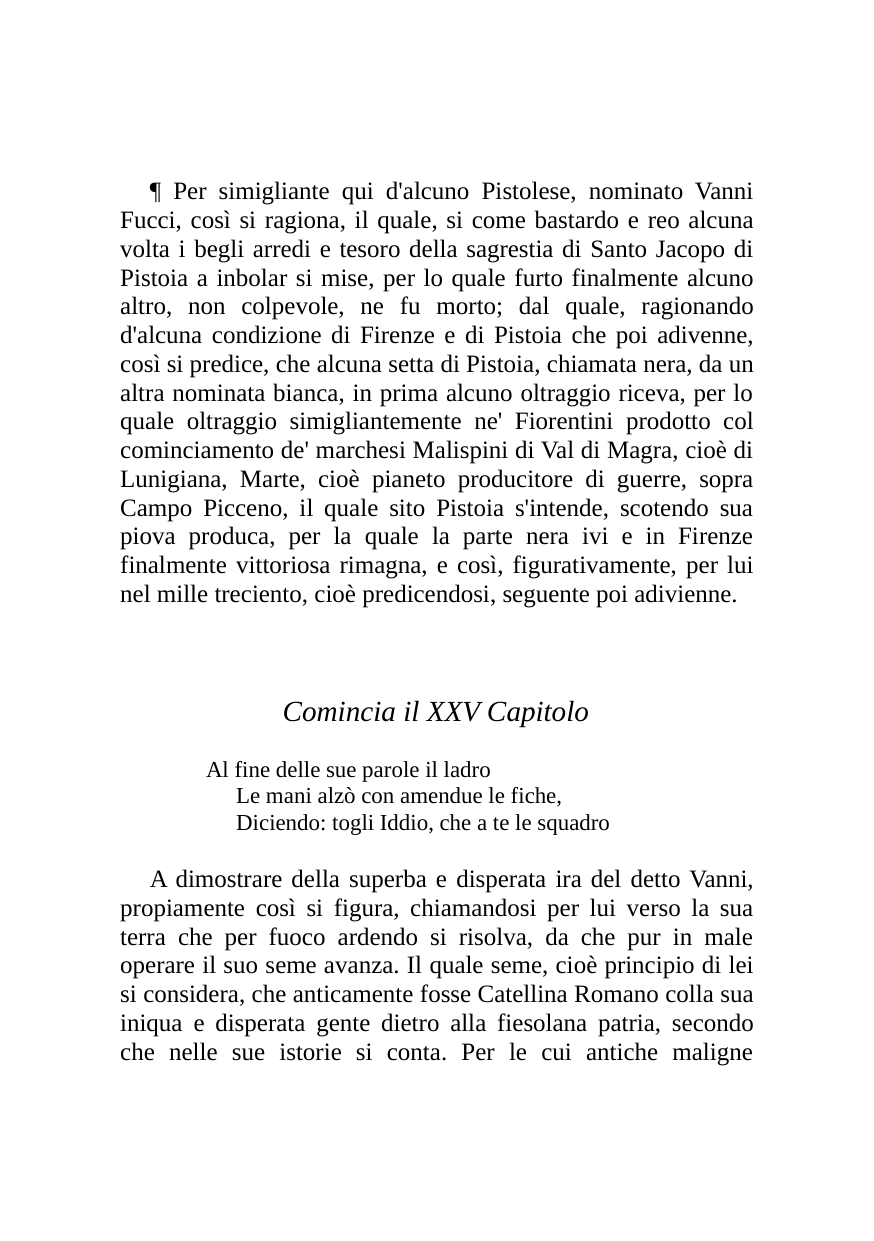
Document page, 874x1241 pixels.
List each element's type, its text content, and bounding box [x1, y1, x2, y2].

text ¶ Per simigliante qui d'alcuno Pistolese, nominato Vanni Fucci, così si ragiona, il quale, si come bastardo e reo alcuna volta i begli arredi e tesoro della sagrestia di Santo Jacopo di Pistoia a inbolar si mise, per lo quale furto finalmente alcuno altro, non colpevole, ne fu morto; dal quale, ragionando d'alcuna condizione di Firenze e di Pistoia che poi adivenne, così si predice, che alcuna setta di Pistoia, chiamata nera, da un altra nominata bianca, in prima alcuno oltraggio riceva, per lo quale oltraggio simigliantemente ne' Fiorentini prodotto col cominciamento de' marchesi Malispini di Val di Magra, cioè di Lunigiana, Marte, cioè pianeto producitore di guerre, sopra Campo Picceno, il quale sito Pistoia s'intende, scotendo sua piova produca, per la quale la parte nera ivi e in Firenze finalmente vittoriosa rimagna, e così, figurativamente, per lui nel mille treciento, cioè predicendosi, seguente poi adivienne. [120, 176, 754, 608]
text Al fine delle sue parole il ladro [176, 756, 754, 783]
text Le mani alzò con amendue le fiche, [195, 783, 754, 809]
text Diciendo: togli Iddio, che a te le squadro [195, 809, 754, 835]
text A dimostrare della superba e disperata ira del detto Vanni, propiamente così si figura, chiamandosi per lui verso la sua terra che per fuoco ardendo si risolva, da che pur in male operare il suo seme avanza. Il quale seme, cioè principio di lei si considera, che anticamente fosse Catellina Romano colla sua iniqua e disperata gente dietro alla fiesolana patria, secondo che nelle sue istorie si conta. Per le cui antiche maligne [120, 864, 754, 1065]
text Comincia il XXV Capitolo [120, 694, 754, 727]
